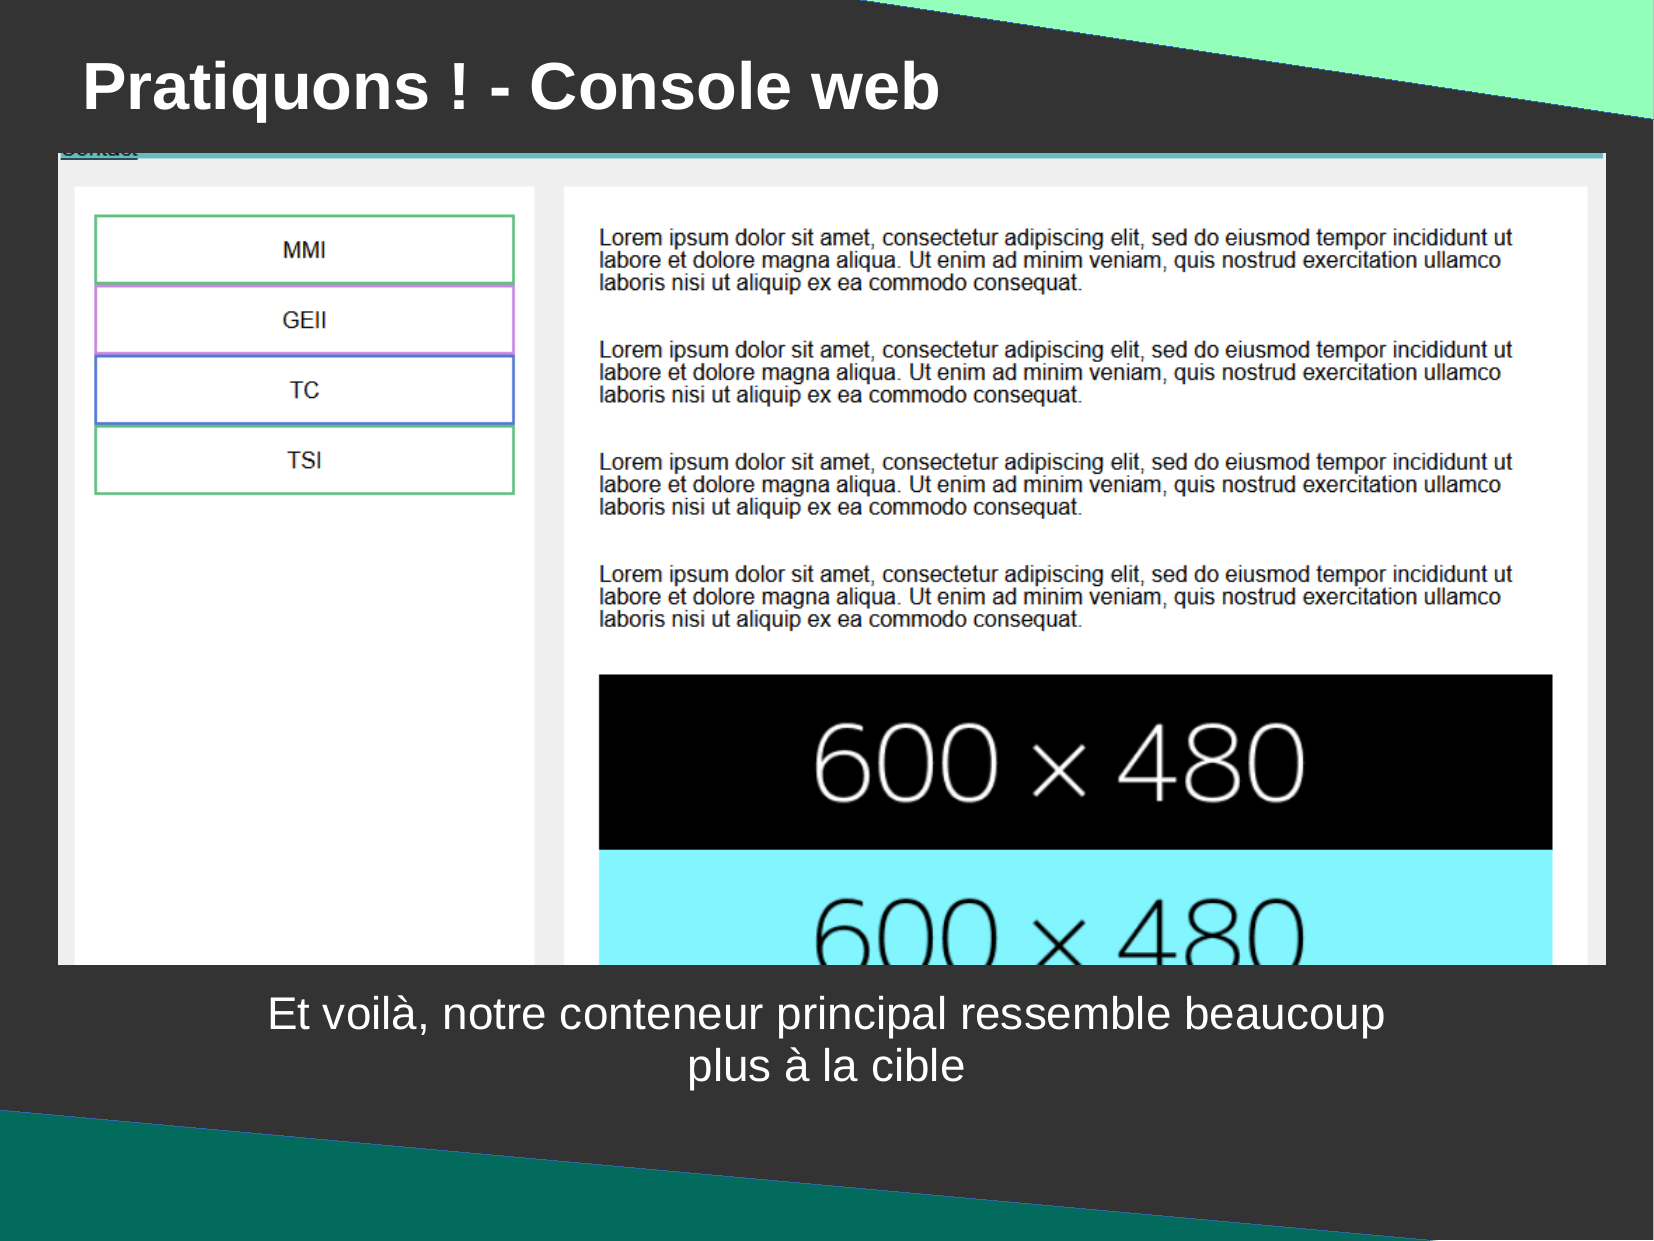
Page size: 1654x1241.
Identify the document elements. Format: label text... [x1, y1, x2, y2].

picture [58, 153, 1606, 965]
text_box [860, 0, 1654, 120]
text_box Et voilà, notre conteneur principal ressemble beaucoup plus à la cible [211, 981, 1443, 1099]
title Pratiquons ! - Console web [82, 49, 1630, 142]
